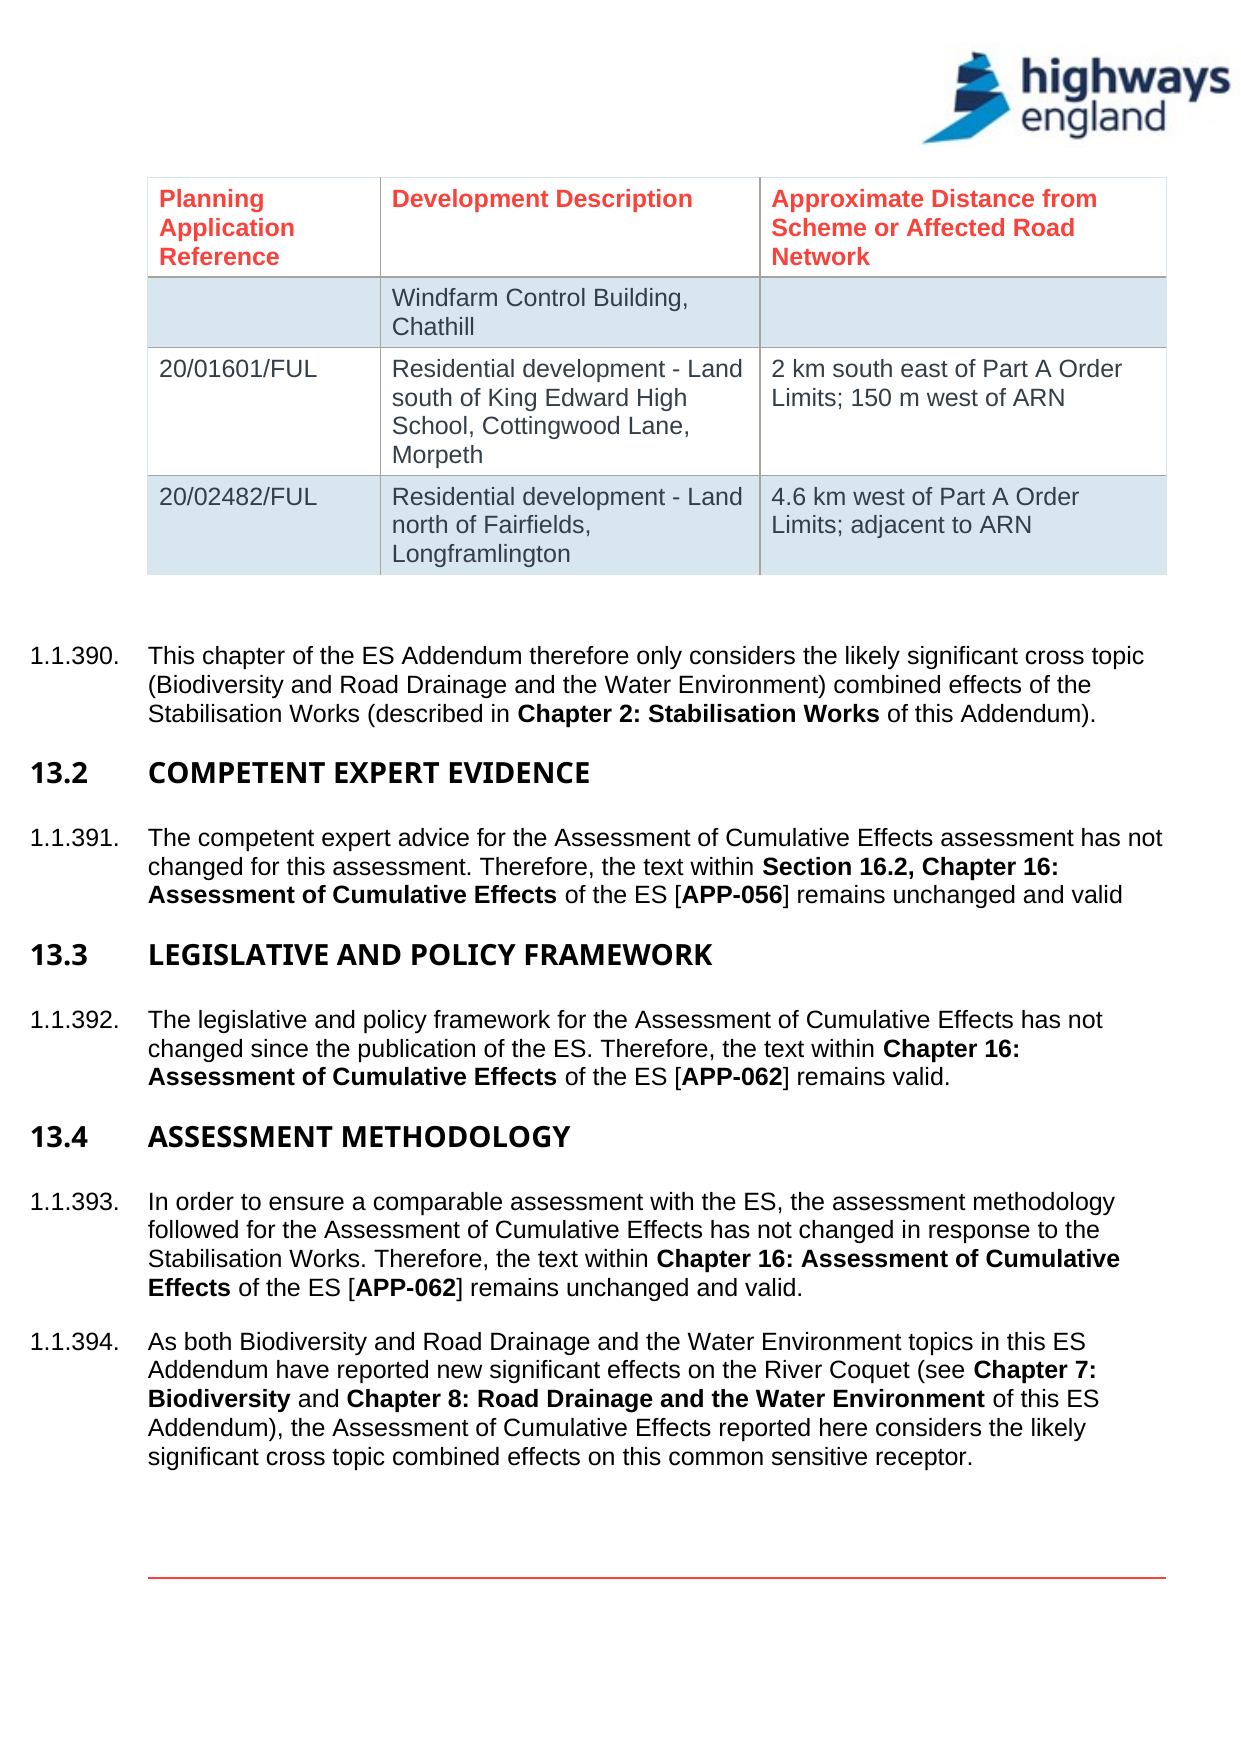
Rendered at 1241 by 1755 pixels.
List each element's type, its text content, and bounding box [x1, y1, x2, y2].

table_cell [761, 278, 1166, 347]
subtitle ASSESSMENT METHODOLOGY [29, 1116, 1166, 1156]
list In order to ensure a comparable assessment with the ES, the assessment methodology followed for the Assessment of Cumulative Effects has not changed in response to the Stabilisation Works. Therefore, the text within Chapter 16: Assessment of Cumulative Effects of the ES [APP-062] remains unchanged and valid. [29, 1187, 1166, 1302]
list As both Biodiversity and Road Drainage and the Water Environment topics in this ES Addendum have reported new significant effects on the River Coquet (see Chapter 7: Biodiversity and Chapter 8: Road Drainage and the Water Environment of this ES Addendum), the Assessment of Cumulative Effects reported here considers the likely significant cross topic combined effects on this common sensitive receptor. [29, 1327, 1166, 1471]
table_cell 20/02482/FUL [148, 476, 380, 574]
table_cell 20/01601/FUL [148, 348, 380, 475]
table_cell Windfarm Control Building, Chathill [381, 278, 759, 347]
list The legislative and policy framework for the Assessment of Cumulative Effects has not changed since the publication of the ES. Therefore, the text within Chapter 16: Assessment of Cumulative Effects of the ES [APP-062] remains valid. [29, 1005, 1166, 1091]
table_cell [148, 278, 380, 347]
list This chapter of the ES Addendum therefore only considers the likely significant cross topic (Biodiversity and Road Drainage and the Water Environment) combined effects of the Stabilisation Works (described in Chapter 2: Stabilisation Works of this Addendum). [29, 641, 1166, 727]
table_cell Residential development - Land north of Fairfields, Longframlington [381, 476, 759, 574]
table_cell Residential development - Land south of King Edward High School, Cottingwood Lane, Morpeth [381, 348, 759, 475]
table_cell 2 km south east of Part A Order Limits; 150 m west of ARN [761, 348, 1166, 475]
table_header Development Description [381, 178, 759, 276]
subtitle LEGISLATIVE AND POLICY FRAMEWORK [29, 934, 1166, 974]
table_header Planning Application Reference [148, 178, 380, 276]
subtitle Competent Expert Evidence [29, 752, 1166, 792]
table_header Approximate Distance from Scheme or Affected Road Network [761, 178, 1166, 276]
list The competent expert advice for the Assessment of Cumulative Effects assessment has not changed for this assessment. Therefore, the text within Section 16.2, Chapter 16: Assessment of Cumulative Effects of the ES [APP-056] remains unchanged and valid [29, 823, 1166, 909]
table_cell 4.6 km west of Part A Order Limits; adjacent to ARN [761, 476, 1166, 574]
